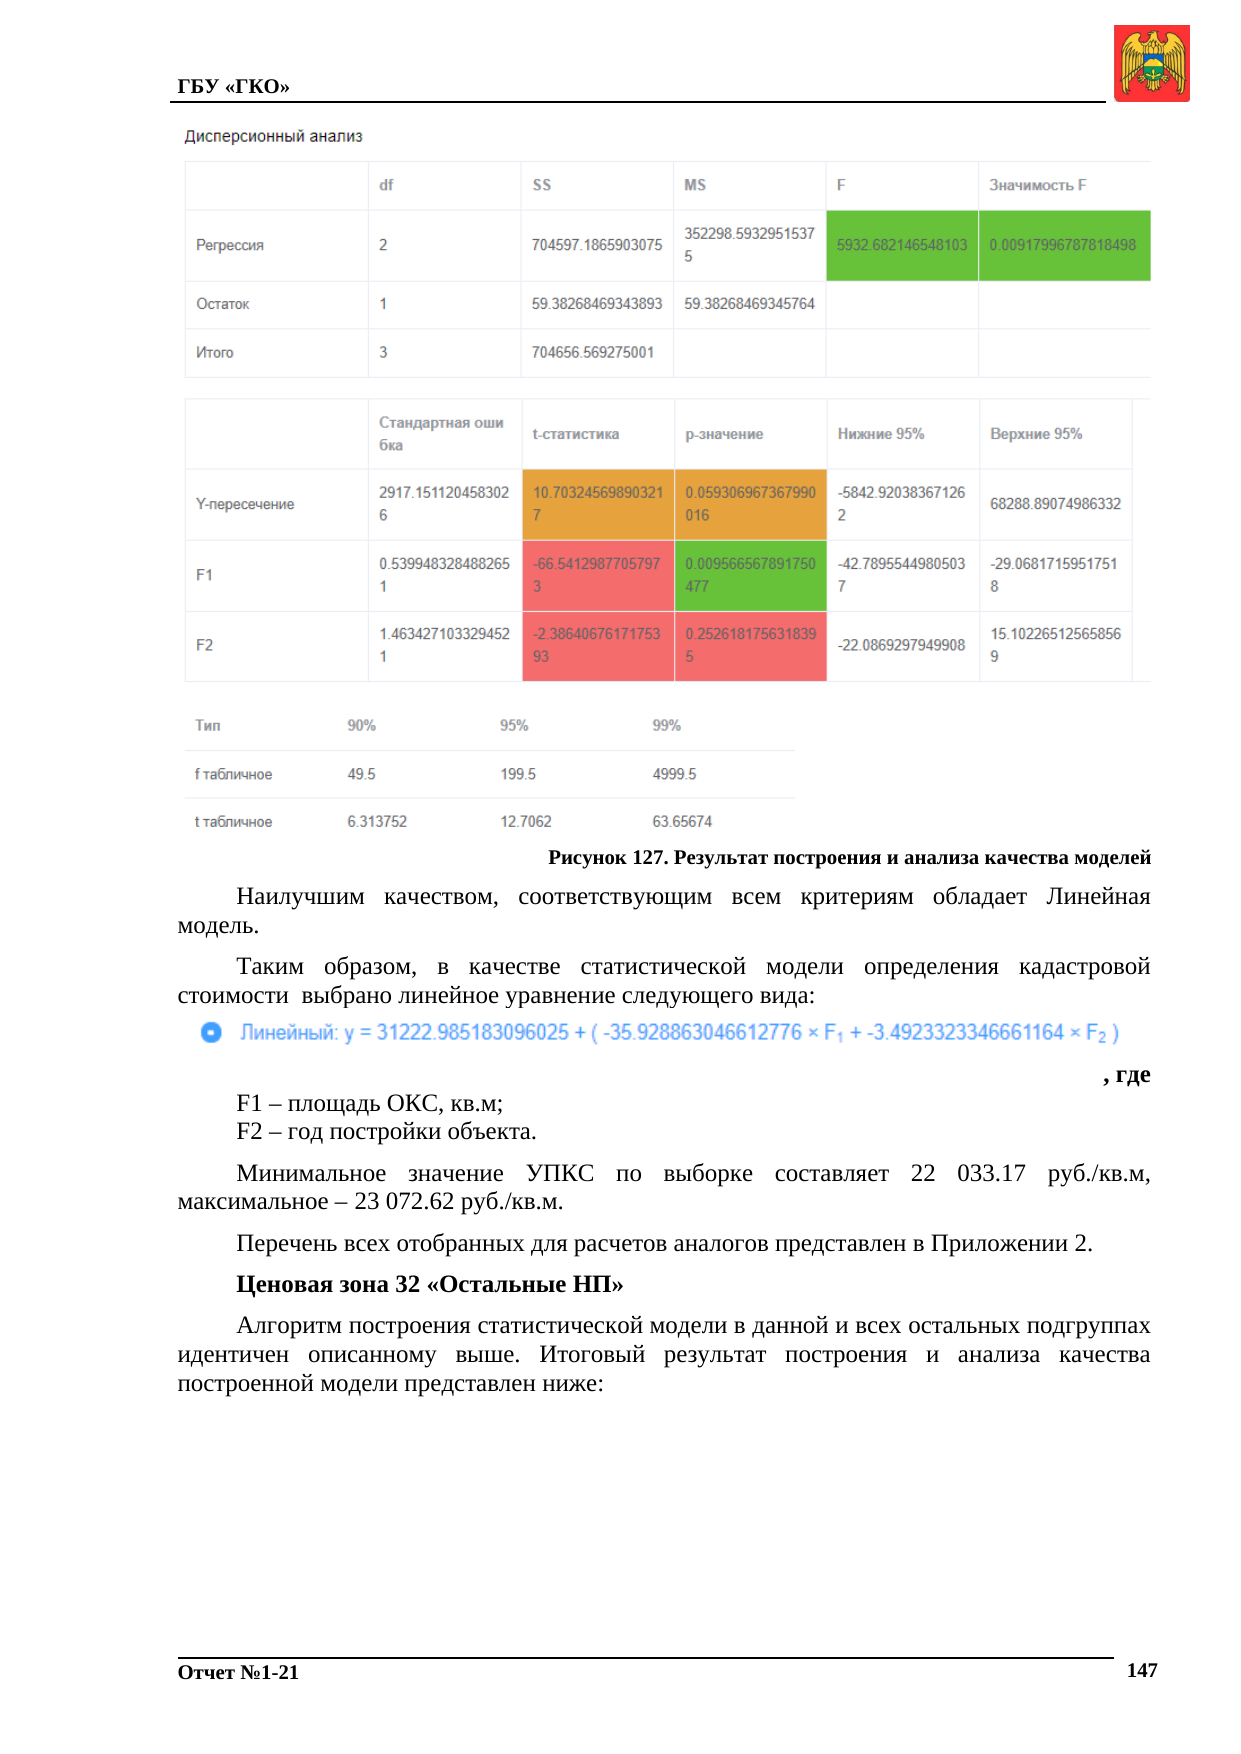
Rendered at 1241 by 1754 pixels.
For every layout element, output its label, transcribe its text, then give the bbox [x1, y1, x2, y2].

text Минимальное значение УПКС по выборке составляет 22 033.17 руб./кв.м, максимальное – 23 072.62 руб./кв.м. [177, 1158, 1152, 1215]
text Наилучшим качеством, соответствующим всем критериям обладает Линейная модель. [177, 881, 1152, 939]
text , где [177, 1059, 1152, 1088]
text Перечень всех отобранных для расчетов аналогов представлен в Приложении 2. [177, 1228, 1152, 1256]
text Рисунок 127. Результат построения и анализа качества моделей [177, 845, 1152, 869]
text Таким образом, в качестве статистической модели определения кадастровой стоимости выбрано линейное уравнение следующего вида: [177, 951, 1152, 1009]
text F2 – год постройки объекта. [177, 1116, 1152, 1145]
text Алгоритм построения статистической модели в данной и всех остальных подгруппах идентичен описанному выше. Итоговый результат построения и анализа качества построенной модели представлен ниже: [177, 1310, 1152, 1396]
text Ценовая зона 32 «Остальные НП» [177, 1269, 1152, 1298]
text F1 – площадь ОКС, кв.м; [177, 1088, 1152, 1116]
